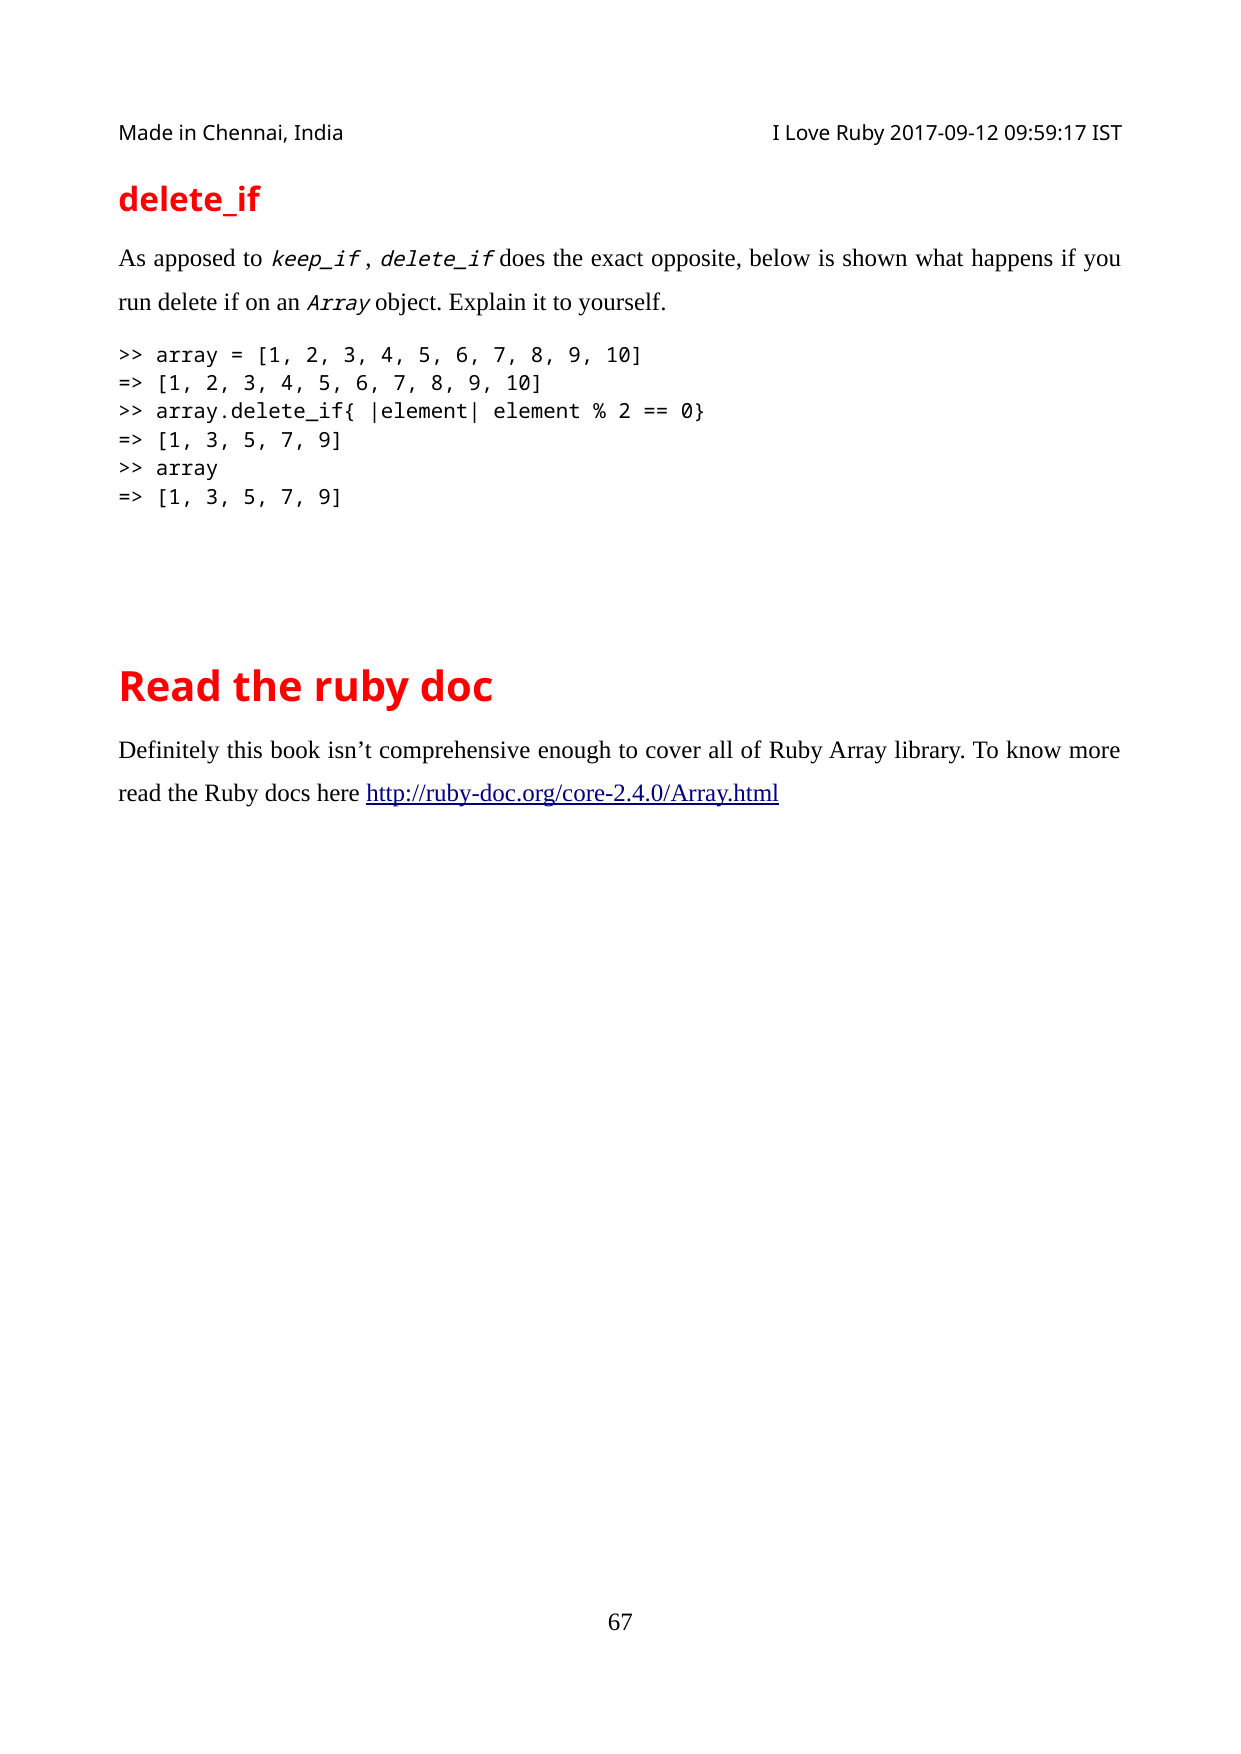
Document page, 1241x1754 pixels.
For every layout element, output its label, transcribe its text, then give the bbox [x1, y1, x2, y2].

subtitle Read the ruby doc [118, 657, 1122, 714]
text >> array.delete_if{ |element| element % 2 == 0} [118, 397, 1122, 425]
text Definitely this book isn’t comprehensive enough to cover all of Ruby Array library. To know more read the Ruby docs here http://ruby-doc.org/core-2.4.0/Array.html [118, 735, 1122, 807]
text >> array = [1, 2, 3, 4, 5, 6, 7, 8, 9, 10] [118, 340, 1122, 368]
text => [1, 2, 3, 4, 5, 6, 7, 8, 9, 10] [118, 368, 1122, 397]
subtitle delete_if [118, 176, 1122, 221]
text >> array [118, 453, 1122, 482]
text => [1, 3, 5, 7, 9] [118, 482, 1122, 510]
text => [1, 3, 5, 7, 9] [118, 425, 1122, 453]
text As apposed to keep_if , delete_if does the exact opposite, below is shown what happens if you run delete if on an Array object. Explain it to yourself. [118, 243, 1122, 316]
